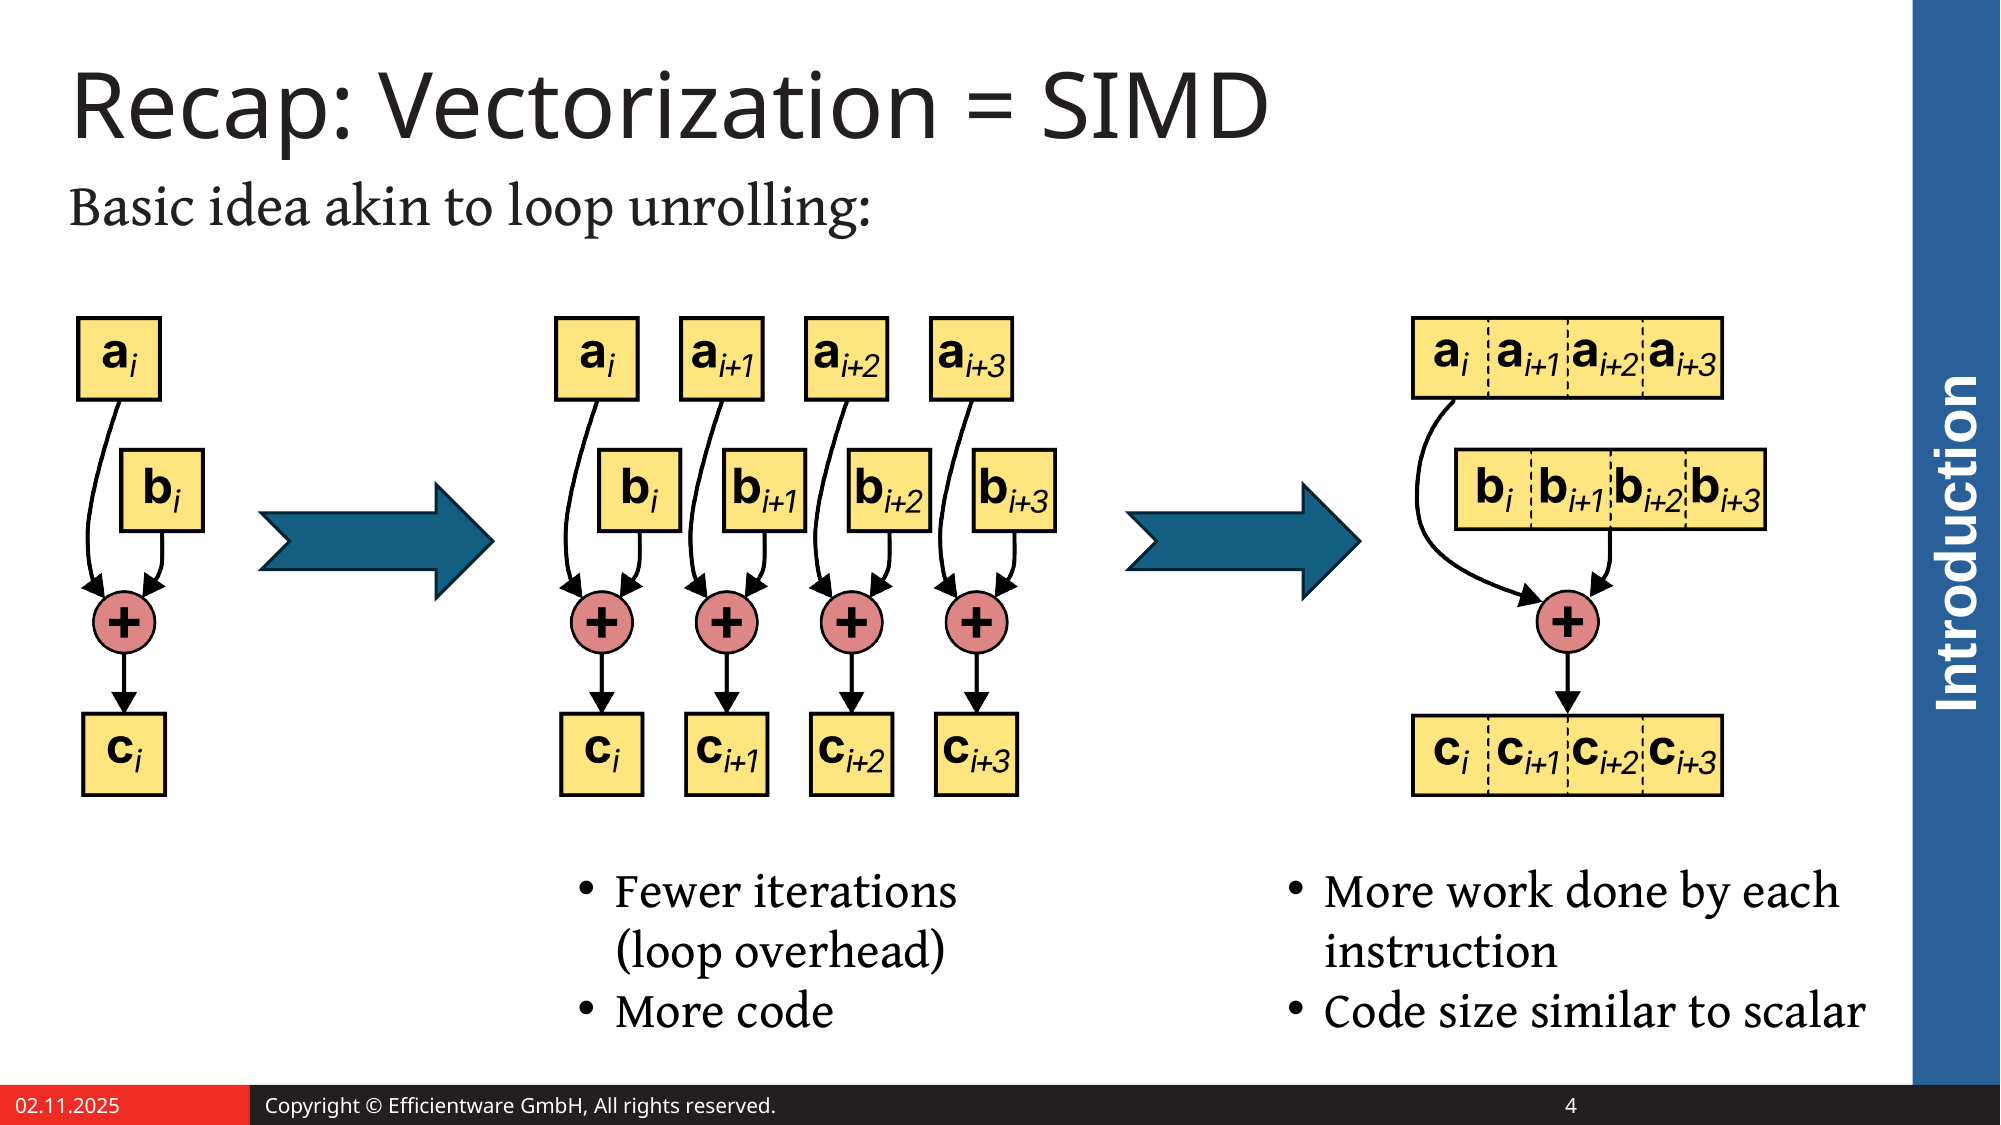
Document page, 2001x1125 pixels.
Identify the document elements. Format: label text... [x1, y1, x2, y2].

list Basic idea akin to loop unrolling: [55, 167, 1945, 249]
list Fewer iterations (loop overhead) More code [562, 849, 1113, 1074]
picture [554, 316, 1057, 797]
picture [1411, 316, 1767, 797]
slide_number 02.11.2025 [0, 1084, 249, 1125]
footer Copyright © Efficientware GmbH, All rights reserved. [249, 1084, 1550, 1125]
slide_number [1550, 1084, 2000, 1125]
text_box [261, 484, 493, 598]
text_box Introduction [1912, 0, 2000, 1084]
picture [76, 316, 205, 797]
title Recap: Vectorization = SIMD [55, 52, 1945, 156]
text_box [1128, 484, 1360, 598]
text_box More work done by each instruction Code size similar to scalar [1272, 849, 1913, 1074]
